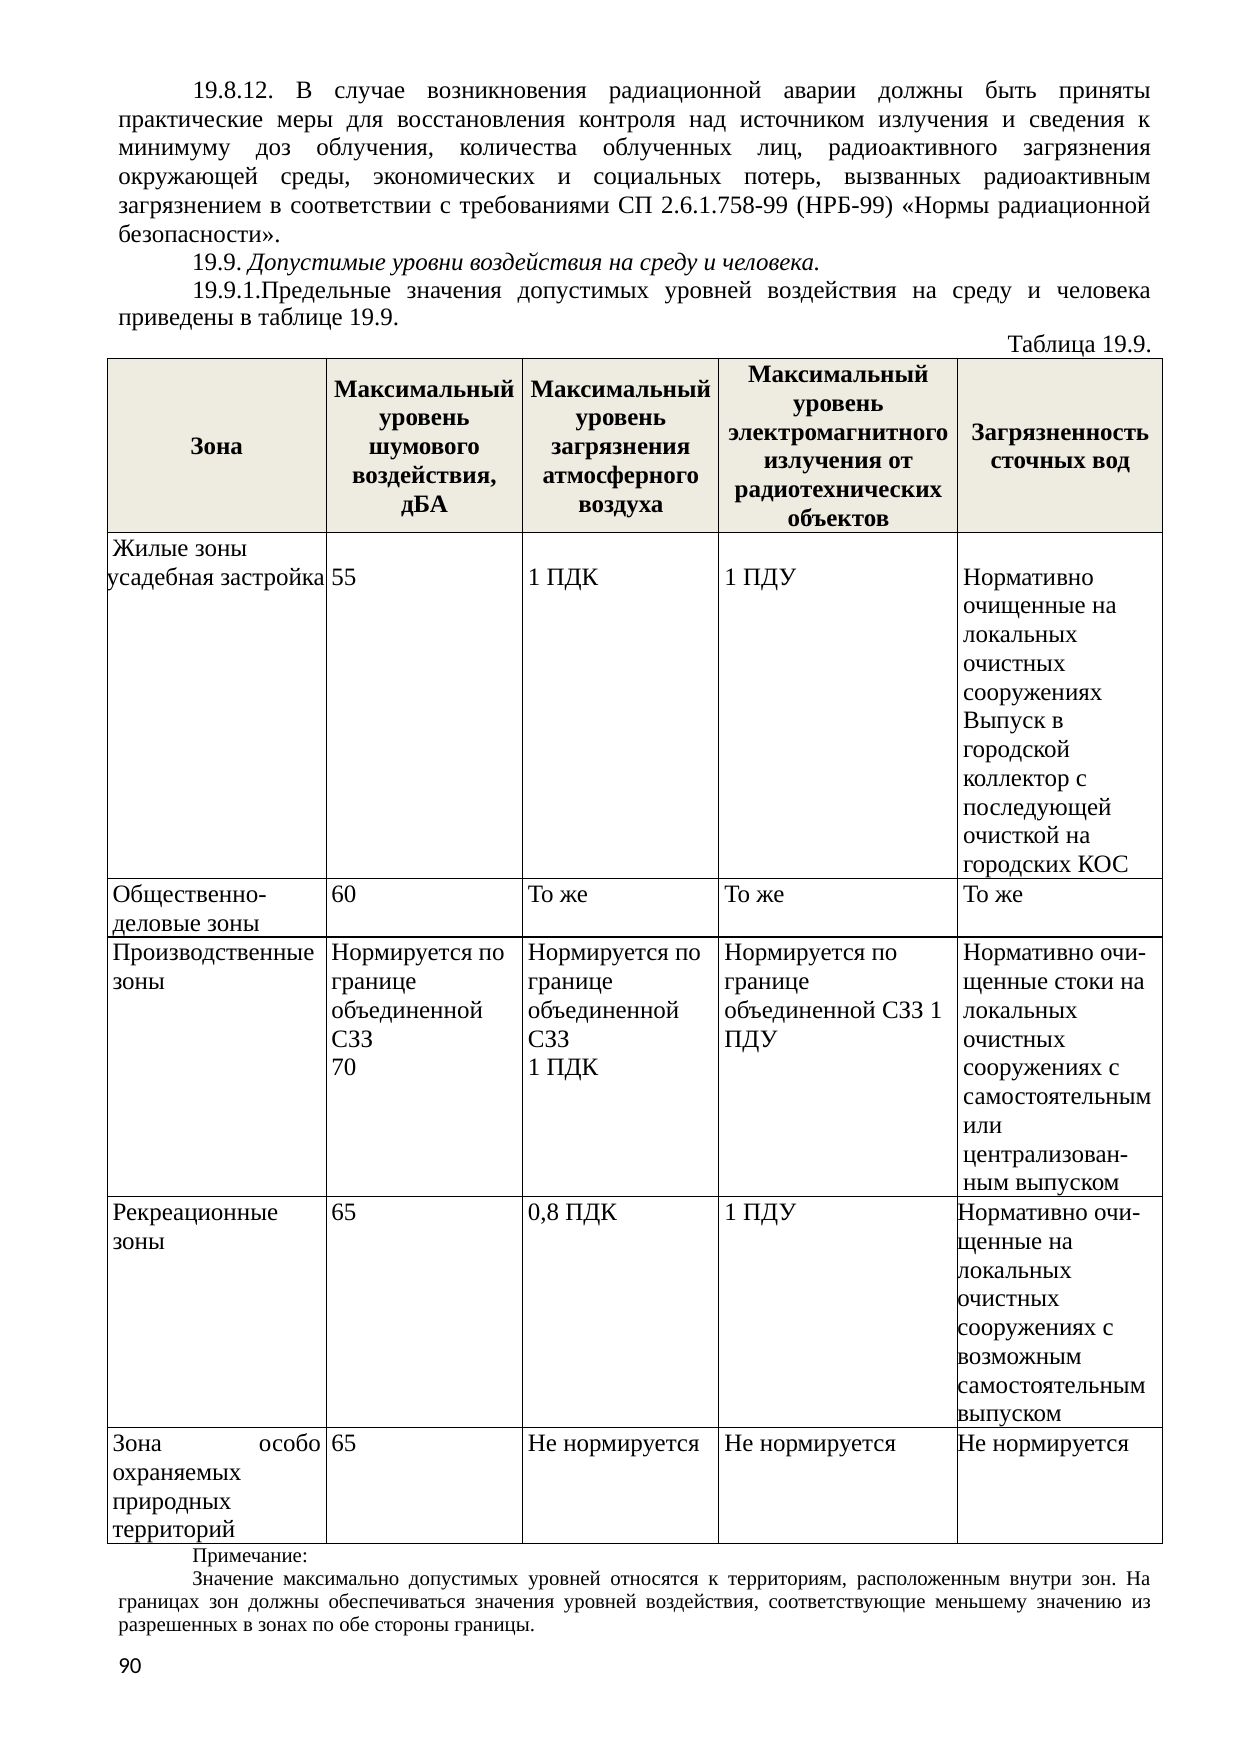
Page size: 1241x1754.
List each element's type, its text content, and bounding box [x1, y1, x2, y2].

text Примечание: [118, 1544, 1152, 1567]
table_cell Нормируется по границе объединенной СЗЗ 70 [327, 938, 522, 1196]
table_cell Нормируется по границе объединенной СЗЗ 1 ПДК [523, 938, 718, 1196]
table_cell Рекреационные зоны [108, 1197, 326, 1427]
table_cell Нормативно очищенные на локальных очистных сооружениях Выпуск в городской коллектор с последующей очисткой на городских КОС [958, 533, 1162, 878]
table_header Зона [108, 359, 326, 532]
table_cell 65 [327, 1197, 522, 1427]
table_cell Не нормируется [523, 1428, 718, 1543]
text 19.9.1.Предельные значения допустимых уровней воздействия на среду и человека приведены в таблице 19.9. [118, 276, 1152, 331]
table_cell Жилые зоны усадебная застройка [108, 533, 326, 878]
table_header Максимальный уровень электромагнитного излучения от радиотехнических объектов [719, 359, 957, 532]
table_cell Не нормируется [719, 1428, 957, 1543]
table_cell То же [958, 879, 1162, 936]
table_cell Зона особо охраняемых природных территорий [108, 1428, 326, 1543]
table_cell Нормативно очи-щенные на локальных очистных сооружениях с возможным самостоятельным выпуском [958, 1197, 1162, 1427]
table_cell 1 ПДУ [719, 533, 957, 878]
table_cell 1 ПДК [523, 533, 718, 878]
table_cell 60 [327, 879, 522, 936]
table_cell 0,8 ПДК [523, 1197, 718, 1427]
table_cell 65 [327, 1428, 522, 1543]
table_header Загрязненность сточных вод [958, 359, 1162, 532]
table_cell Общественно-деловые зоны [108, 879, 326, 936]
table_cell То же [719, 879, 957, 936]
table_cell Не нормируется [958, 1428, 1162, 1543]
table_cell 55 [327, 533, 522, 878]
text 19.9. Допустимые уровни воздействия на среду и человека. [118, 247, 1152, 276]
table_cell Нормативно очи-щенные стоки на локальных очистных сооружениях с самостоятельным или централизован-ным выпуском [958, 938, 1162, 1196]
text Значение максимально допустимых уровней относятся к территориям, расположенным внутри зон. На границах зон должны обеспечиваться значения уровней воздействия, соответствующие меньшему значению из разрешенных в зонах по обе стороны границы. [118, 1567, 1152, 1636]
table_cell Производственные зоны [108, 938, 326, 1196]
text 19.8.12. В случае возникновения радиационной аварии должны быть приняты практические меры для восстановления контроля над источником излучения и сведения к минимуму доз облучения, количества облученных лиц, радиоактивного загрязнения окружающей среды, экономических и социальных потерь, вызванных радиоактивным загрязнением в соответствии с требованиями СП 2.6.1.758-99 (НРБ-99) «Нормы радиационной безопасности». [118, 75, 1152, 247]
table_cell 1 ПДУ [719, 1197, 957, 1427]
table_header Максимальный уровень шумового воздействия, дБА [327, 359, 522, 532]
table_cell То же [523, 879, 718, 936]
table_cell Нормируется по границе объединенной СЗЗ 1 ПДУ [719, 938, 957, 1196]
table_header Максимальный уровень загрязнения атмосферного воздуха [523, 359, 718, 532]
text Таблица 19.9. [118, 331, 1152, 358]
